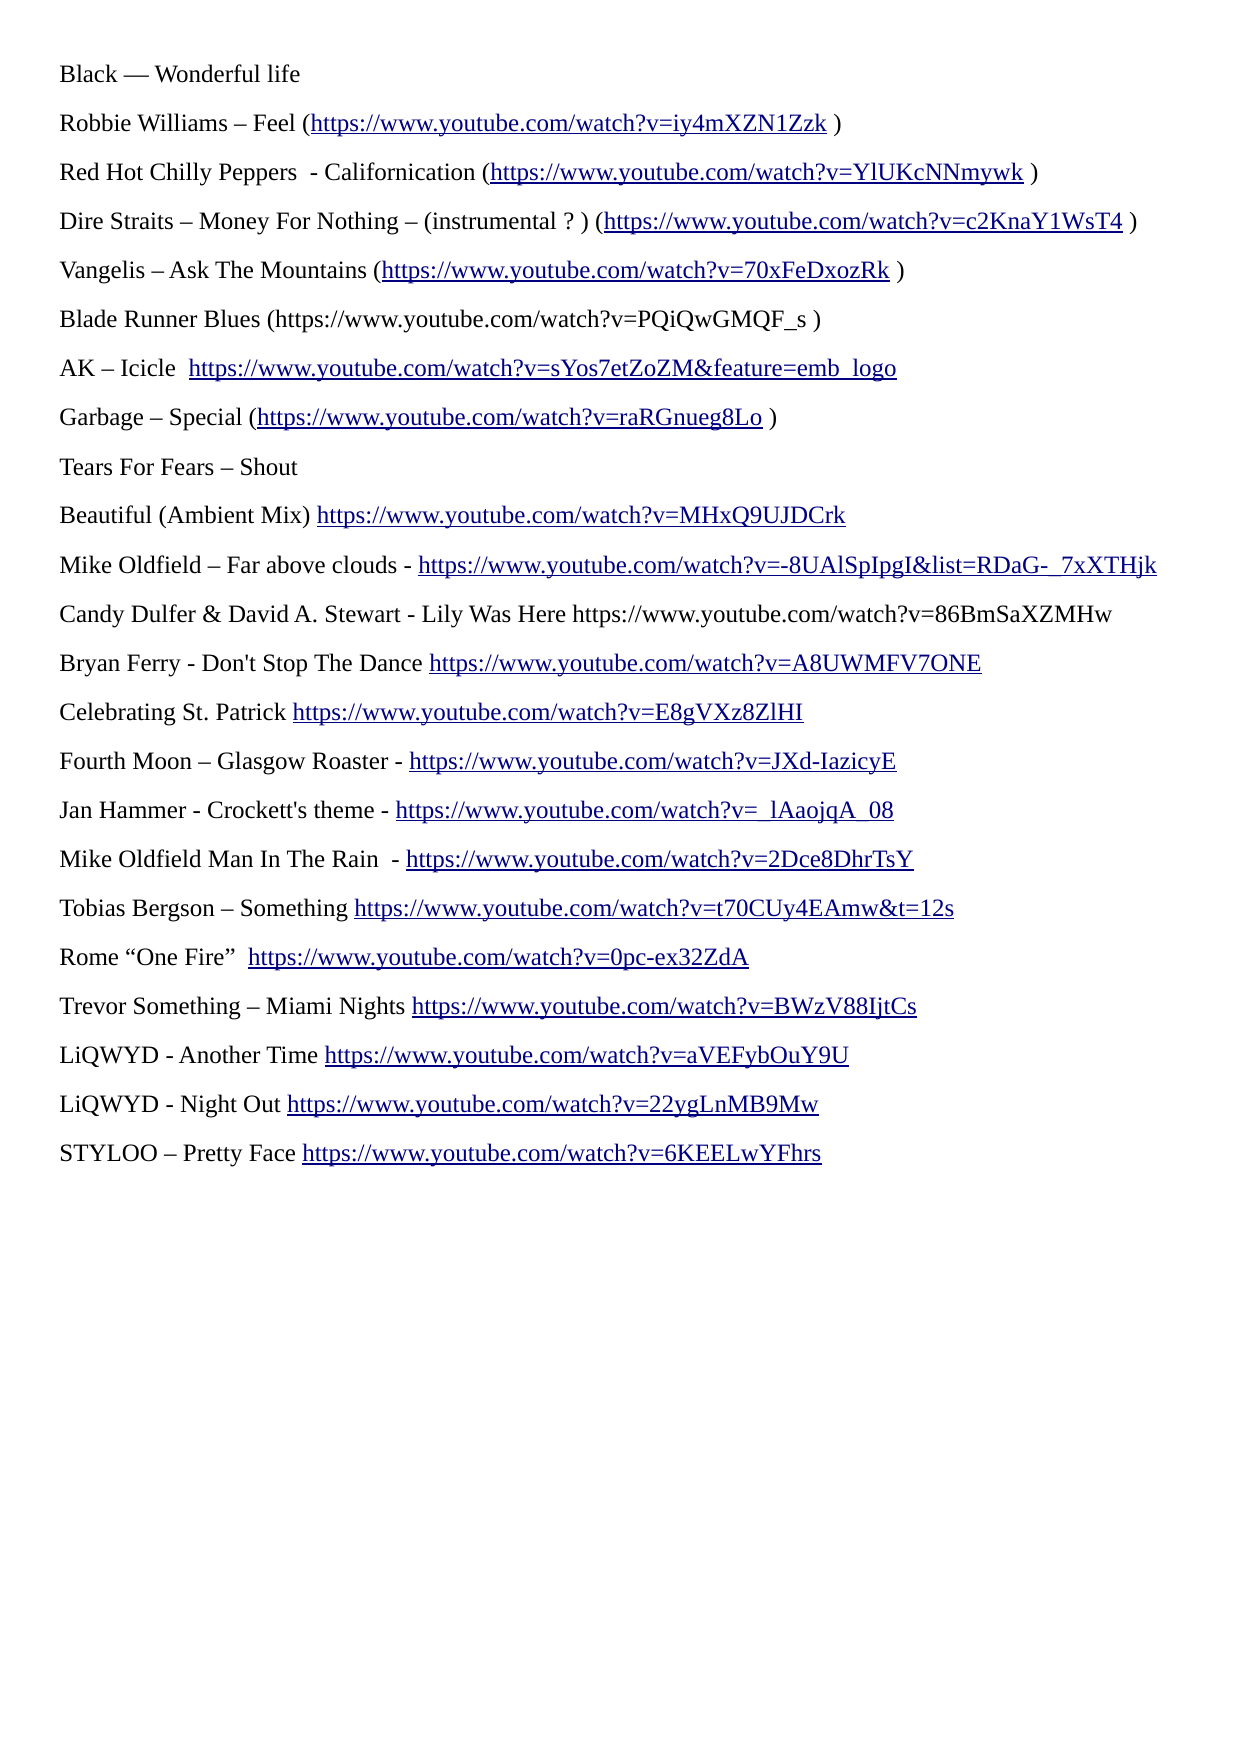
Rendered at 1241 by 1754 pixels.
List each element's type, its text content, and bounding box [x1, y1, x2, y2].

text Robbie Williams – Feel (https://www.youtube.com/watch?v=iy4mXZN1Zzk ) [59, 108, 1181, 137]
text AK – Icicle https://www.youtube.com/watch?v=sYos7etZoZM&feature=emb_logo [59, 353, 1181, 382]
text Garbage – Special (https://www.youtube.com/watch?v=raRGnueg8Lo ) [59, 402, 1181, 431]
text Dire Straits – Money For Nothing – (instrumental ? ) (https://www.youtube.com/watch?v=c2KnaY1WsT4 ) [59, 206, 1181, 235]
text LiQWYD - Another Time https://www.youtube.com/watch?v=aVEFybOuY9U [59, 1040, 1181, 1069]
text Mike Oldfield – Far above clouds - https://www.youtube.com/watch?v=-8UAlSpIpgI&list=RDaG-_7xXTHjk [59, 550, 1181, 578]
text Fourth Moon – Glasgow Roaster - https://www.youtube.com/watch?v=JXd-IazicyE [59, 746, 1181, 775]
text Bryan Ferry - Don't Stop The Dance https://www.youtube.com/watch?v=A8UWMFV7ONE [59, 648, 1181, 677]
text Black — Wonderful life [59, 59, 1181, 88]
text Blade Runner Blues (https://www.youtube.com/watch?v=PQiQwGMQF_s ) [59, 304, 1181, 333]
text Mike Oldfield Man In The Rain - https://www.youtube.com/watch?v=2Dce8DhrTsY [59, 844, 1181, 873]
text Beautiful (Ambient Mix) https://www.youtube.com/watch?v=MHxQ9UJDCrk [59, 501, 1181, 529]
text Candy Dulfer & David A. Stewart - Lily Was Here https://www.youtube.com/watch?v=86BmSaXZMHw [59, 599, 1181, 627]
text LiQWYD - Night Out https://www.youtube.com/watch?v=22ygLnMB9Mw [59, 1089, 1181, 1118]
text Red Hot Chilly Peppers - Californication (https://www.youtube.com/watch?v=YlUKcNNmywk ) [59, 157, 1181, 186]
text Trevor Something – Miami Nights https://www.youtube.com/watch?v=BWzV88IjtCs [59, 991, 1181, 1020]
text STYLOO – Pretty Face https://www.youtube.com/watch?v=6KEELwYFhrs [59, 1138, 1181, 1167]
text Jan Hammer - Crockett's theme - https://www.youtube.com/watch?v=_lAaojqA_08 [59, 795, 1181, 824]
text Tobias Bergson – Something https://www.youtube.com/watch?v=t70CUy4EAmw&t=12s [59, 893, 1181, 922]
text Celebrating St. Patrick https://www.youtube.com/watch?v=E8gVXz8ZlHI [59, 697, 1181, 726]
text Tears For Fears – Shout [59, 452, 1181, 480]
text Rome “One Fire” https://www.youtube.com/watch?v=0pc-ex32ZdA [59, 942, 1181, 971]
text Vangelis – Ask The Mountains (https://www.youtube.com/watch?v=70xFeDxozRk ) [59, 255, 1181, 284]
